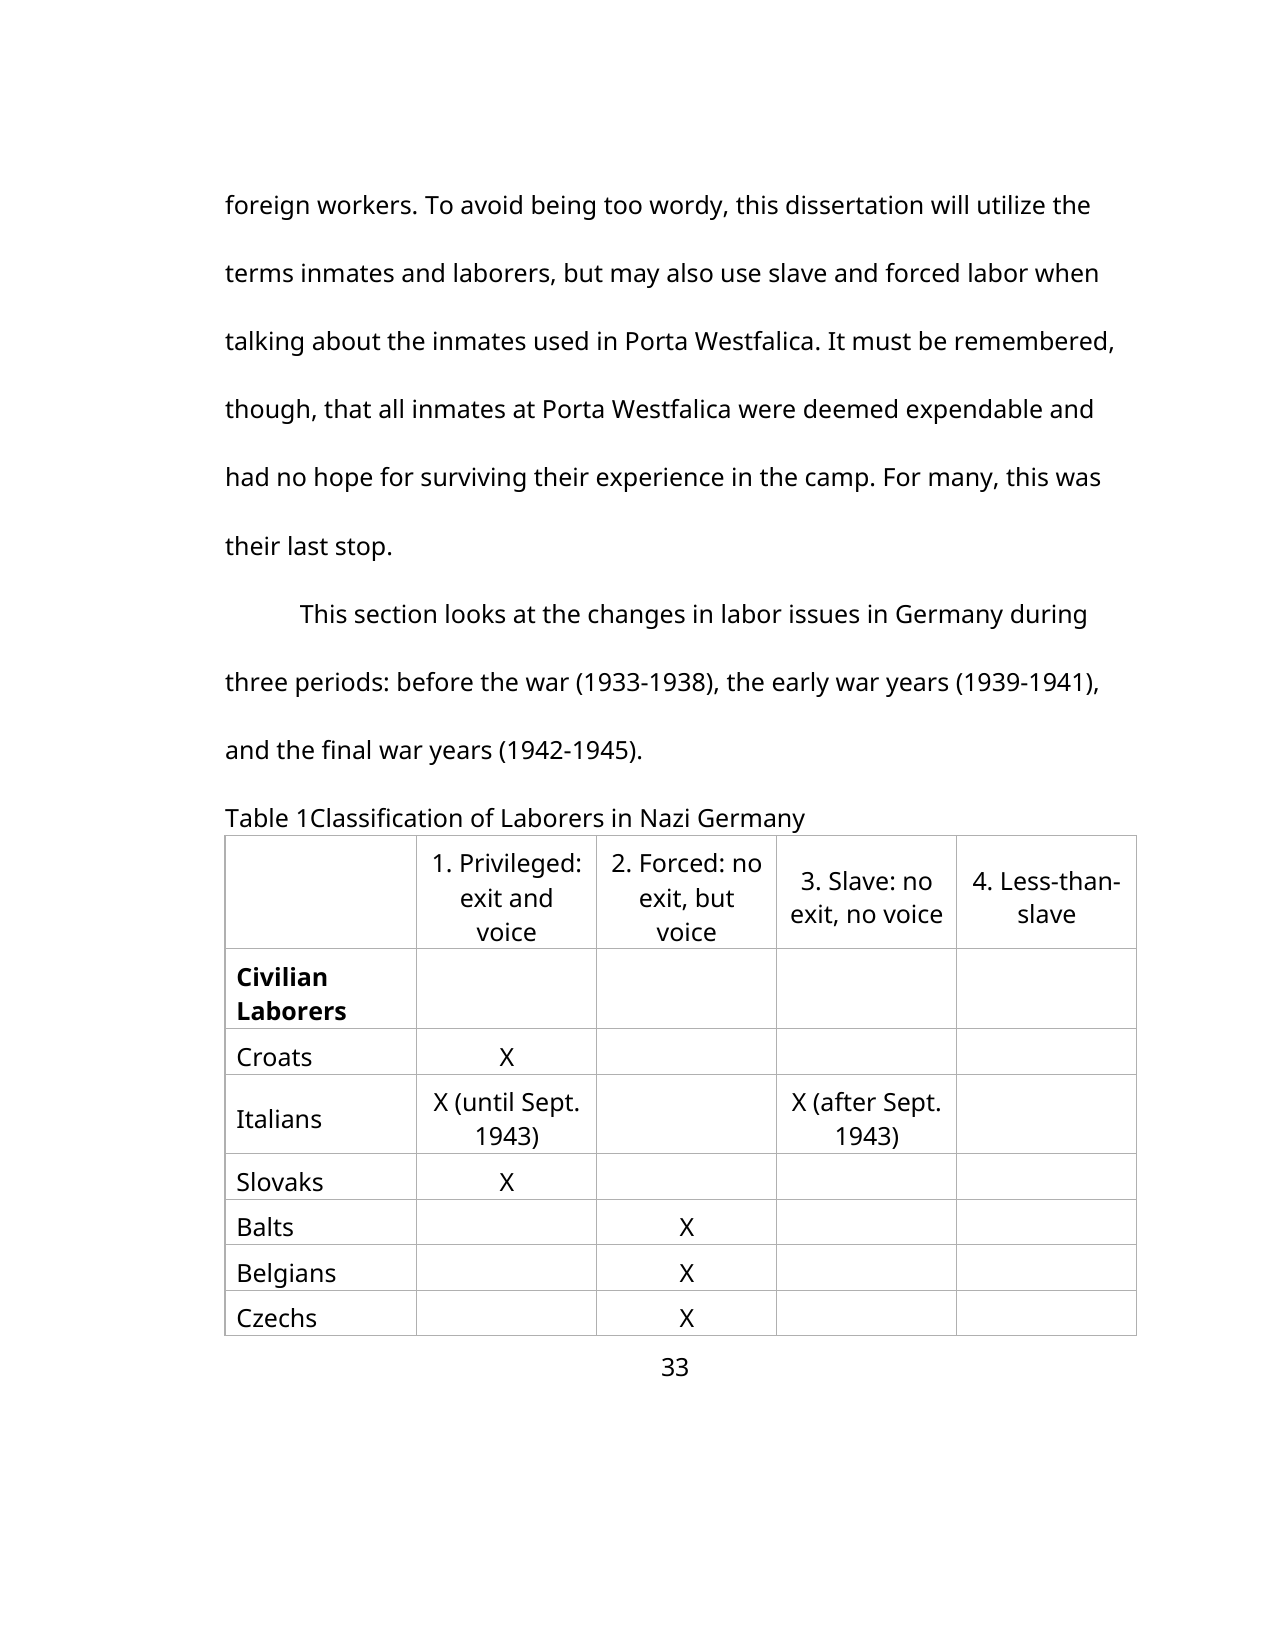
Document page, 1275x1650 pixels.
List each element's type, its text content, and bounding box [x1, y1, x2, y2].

table_cell [777, 1029, 956, 1073]
table_cell [777, 1200, 956, 1244]
table_cell [957, 1075, 1136, 1153]
table_cell [417, 949, 596, 1028]
table_cell [957, 1245, 1136, 1289]
table_cell [777, 1245, 956, 1289]
table_header 1. Privileged: exit and voice [417, 836, 596, 948]
table_cell [957, 1029, 1136, 1073]
table_cell [957, 1291, 1136, 1335]
table_cell X (until Sept. 1943) [417, 1075, 596, 1153]
table_cell Belgians [226, 1245, 416, 1289]
table_cell X (after Sept. 1943) [777, 1075, 956, 1153]
table_cell [957, 949, 1136, 1028]
table_header 2. Forced: no exit, but voice [597, 836, 776, 948]
table_cell [417, 1245, 596, 1289]
table_cell Croats [226, 1029, 416, 1073]
table_cell Italians [226, 1075, 416, 1153]
table_header [226, 836, 416, 948]
table_cell [957, 1154, 1136, 1198]
table_header 3. Slave: no exit, no voice [777, 836, 956, 948]
table_cell [417, 1200, 596, 1244]
table_header 4. Less-than-slave [957, 836, 1136, 948]
table_cell [597, 1075, 776, 1153]
table_cell [597, 1029, 776, 1073]
text Table 1Classification of Laborers in Nazi Germany [225, 801, 1125, 835]
table_cell Slovaks [226, 1154, 416, 1198]
table_cell [417, 1291, 596, 1335]
text foreign workers. To avoid being too wordy, this dissertation will utilize the terms inmates and laborers, but may also use slave and forced labor when talking about the inmates used in Porta Westfalica. It must be remembered, though, that all inmates at Porta Westfalica were deemed expendable and had no hope for surviving their experience in the camp. For many, this was their last stop. [225, 187, 1125, 562]
table_cell [777, 1154, 956, 1198]
table_cell Balts [226, 1200, 416, 1244]
table_cell Czechs [226, 1291, 416, 1335]
table_cell X [417, 1154, 596, 1198]
table_cell X [597, 1245, 776, 1289]
text This section looks at the changes in labor issues in Germany during three periods: before the war (1933-1938), the early war years (1939-1941), and the final war years (1942-1945). [225, 596, 1125, 767]
table_cell X [597, 1200, 776, 1244]
table_cell [597, 1154, 776, 1198]
table_cell X [597, 1291, 776, 1335]
table_cell [597, 949, 776, 1028]
table_cell X [417, 1029, 596, 1073]
table_cell [777, 1291, 956, 1335]
table_cell Civilian Laborers [226, 949, 416, 1028]
table_cell [777, 949, 956, 1028]
table_cell [957, 1200, 1136, 1244]
